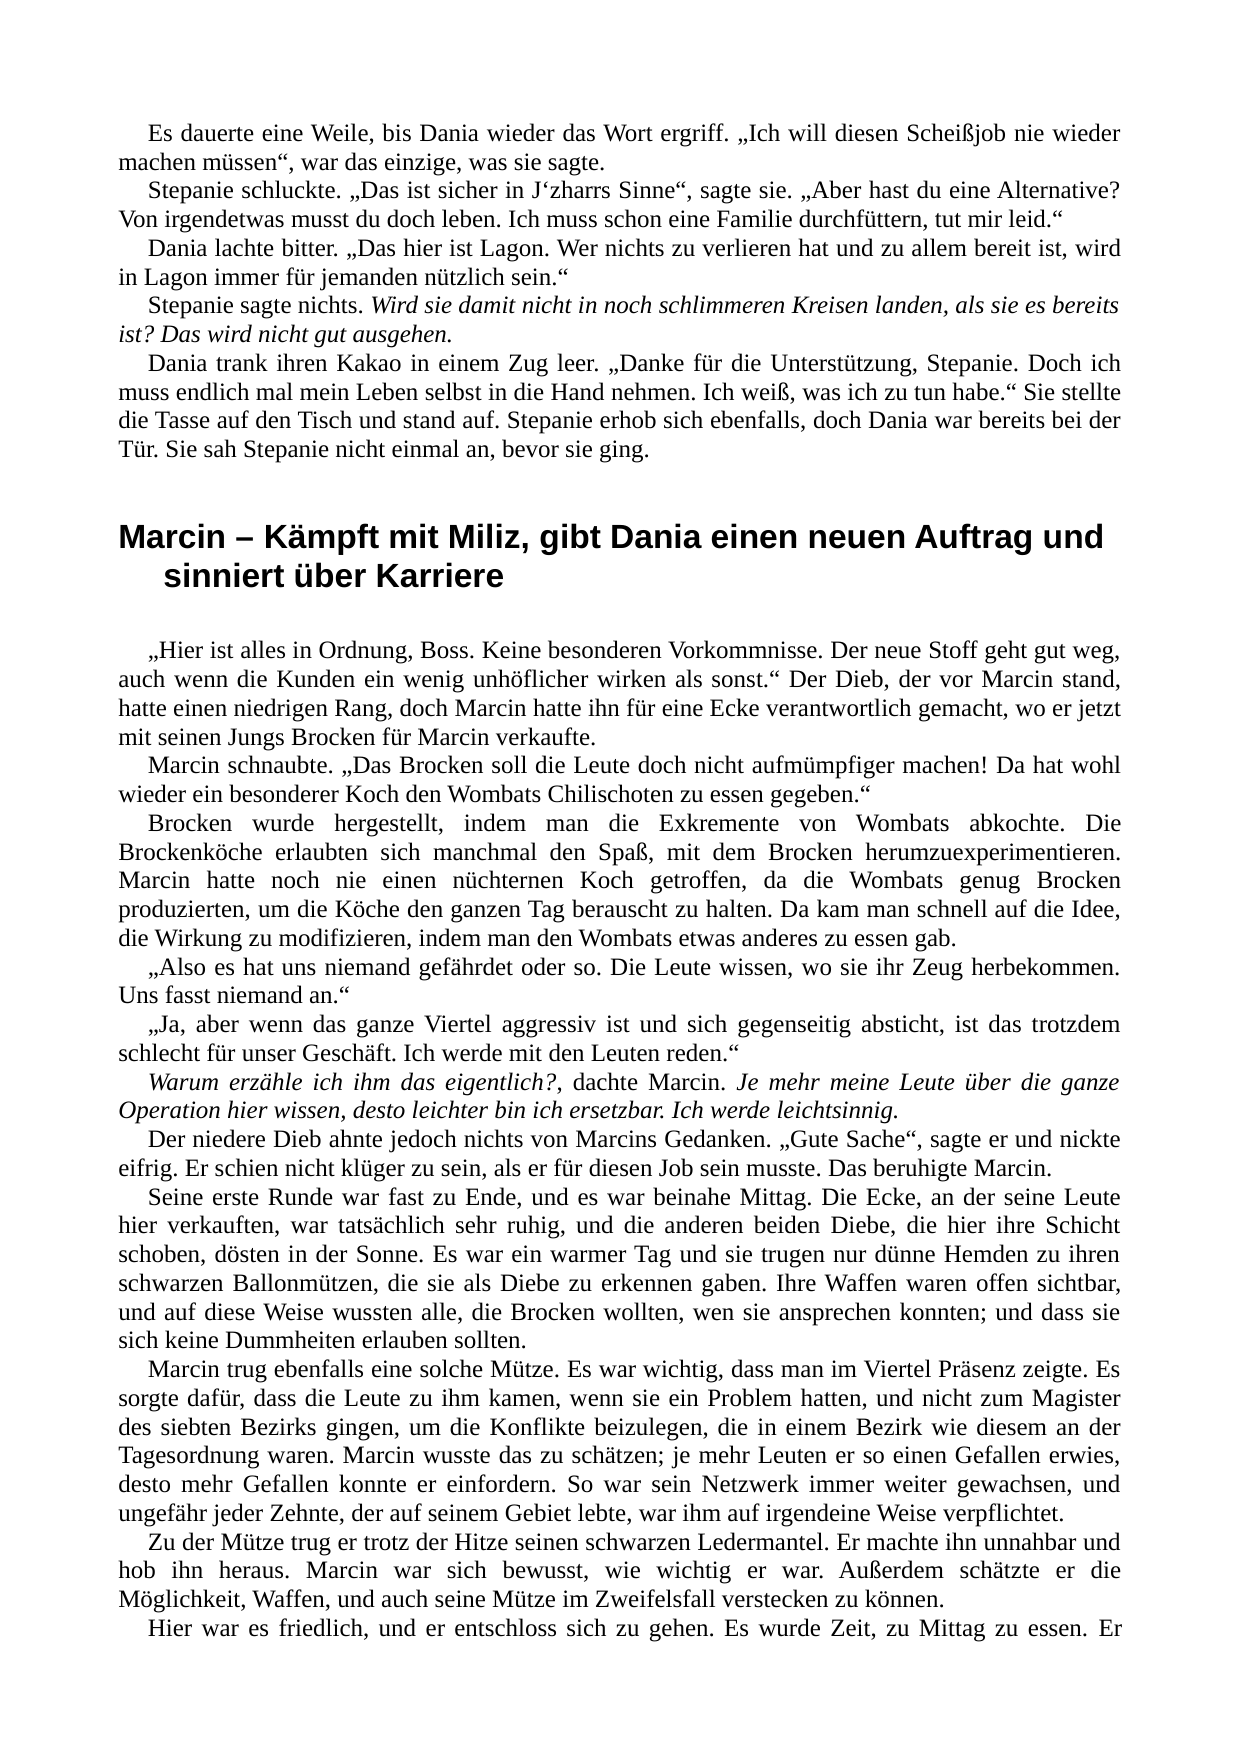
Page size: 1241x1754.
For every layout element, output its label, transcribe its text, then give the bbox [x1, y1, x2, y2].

text Hier war es friedlich, und er entschloss sich zu gehen. Es wurde Zeit, zu Mittag zu essen. Er [118, 1613, 1122, 1642]
subtitle Marcin – Kämpft mit Miliz, gibt Dania einen neuen Auftrag und sinniert über Karriere [118, 517, 1122, 594]
text Der niedere Dieb ahnte jedoch nichts von Marcins Gedanken. „Gute Sache“, sagte er und nickte eifrig. Er schien nicht klüger zu sein, als er für diesen Job sein musste. Das beruhigte Marcin. [118, 1124, 1122, 1182]
text Seine erste Runde war fast zu Ende, und es war beinahe Mittag. Die Ecke, an der seine Leute hier verkauften, war tatsächlich sehr ruhig, und die anderen beiden Diebe, die hier ihre Schicht schoben, dösten in der Sonne. Es war ein warmer Tag und sie trugen nur dünne Hemden zu ihren schwarzen Ballonmützen, die sie als Diebe zu erkennen gaben. Ihre Waffen waren offen sichtbar, und auf diese Weise wussten alle, die Brocken wollten, wen sie ansprechen konnten; und dass sie sich keine Dummheiten erlauben sollten. [118, 1182, 1122, 1354]
text Dania lachte bitter. „Das hier ist Lagon. Wer nichts zu verlieren hat und zu allem bereit ist, wird in Lagon immer für jemanden nützlich sein.“ [118, 233, 1122, 291]
text „Also es hat uns niemand gefährdet oder so. Die Leute wissen, wo sie ihr Zeug herbekommen. Uns fasst niemand an.“ [118, 952, 1122, 1009]
text „Ja, aber wenn das ganze Viertel aggressiv ist und sich gegenseitig absticht, ist das trotzdem schlecht für unser Geschäft. Ich werde mit den Leuten reden.“ [118, 1009, 1122, 1067]
text Stepanie sagte nichts. Wird sie damit nicht in noch schlimmeren Kreisen landen, als sie es bereits ist? Das wird nicht gut ausgehen. [118, 291, 1122, 348]
text Dania trank ihren Kakao in einem Zug leer. „Danke für die Unterstützung, Stepanie. Doch ich muss endlich mal mein Leben selbst in die Hand nehmen. Ich weiß, was ich zu tun habe.“ Sie stellte die Tasse auf den Tisch und stand auf. Stepanie erhob sich ebenfalls, doch Dania war bereits bei der Tür. Sie sah Stepanie nicht einmal an, bevor sie ging. [118, 348, 1122, 463]
text Marcin trug ebenfalls eine solche Mütze. Es war wichtig, dass man im Viertel Präsenz zeigte. Es sorgte dafür, dass die Leute zu ihm kamen, wenn sie ein Problem hatten, und nicht zum Magister des siebten Bezirks gingen, um die Konflikte beizulegen, die in einem Bezirk wie diesem an der Tagesordnung waren. Marcin wusste das zu schätzen; je mehr Leuten er so einen Gefallen erwies, desto mehr Gefallen konnte er einfordern. So war sein Netzwerk immer weiter gewachsen, und ungefähr jeder Zehnte, der auf seinem Gebiet lebte, war ihm auf irgendeine Weise verpflichtet. [118, 1354, 1122, 1527]
text „Hier ist alles in Ordnung, Boss. Keine besonderen Vorkommnisse. Der neue Stoff geht gut weg, auch wenn die Kunden ein wenig unhöflicher wirken als sonst.“ Der Dieb, der vor Marcin stand, hatte einen niedrigen Rang, doch Marcin hatte ihn für eine Ecke verantwortlich gemacht, wo er jetzt mit seinen Jungs Brocken für Marcin verkaufte. [118, 635, 1122, 750]
text Brocken wurde hergestellt, indem man die Exkremente von Wombats abkochte. Die Brockenköche erlaubten sich manchmal den Spaß, mit dem Brocken herumzuexperimentieren. Marcin hatte noch nie einen nüchternen Koch getroffen, da die Wombats genug Brocken produzierten, um die Köche den ganzen Tag berauscht zu halten. Da kam man schnell auf die Idee, die Wirkung zu modifizieren, indem man den Wombats etwas anderes zu essen gab. [118, 808, 1122, 952]
text Marcin schnaubte. „Das Brocken soll die Leute doch nicht aufmümpfiger machen! Da hat wohl wieder ein besonderer Koch den Wombats Chilischoten zu essen gegeben.“ [118, 750, 1122, 808]
text Warum erzähle ich ihm das eigentlich?, dachte Marcin. Je mehr meine Leute über die ganze Operation hier wissen, desto leichter bin ich ersetzbar. Ich werde leichtsinnig. [118, 1067, 1122, 1124]
text Stepanie schluckte. „Das ist sicher in J‘zharrs Sinne“, sagte sie. „Aber hast du eine Alternative? Von irgendetwas musst du doch leben. Ich muss schon eine Familie durchfüttern, tut mir leid.“ [118, 176, 1122, 233]
text Zu der Mütze trug er trotz der Hitze seinen schwarzen Ledermantel. Er machte ihn unnahbar und hob ihn heraus. Marcin war sich bewusst, wie wichtig er war. Außerdem schätzte er die Möglichkeit, Waffen, und auch seine Mütze im Zweifelsfall verstecken zu können. [118, 1527, 1122, 1613]
text Es dauerte eine Weile, bis Dania wieder das Wort ergriff. „Ich will diesen Scheißjob nie wieder machen müssen“, war das einzige, was sie sagte. [118, 118, 1122, 176]
